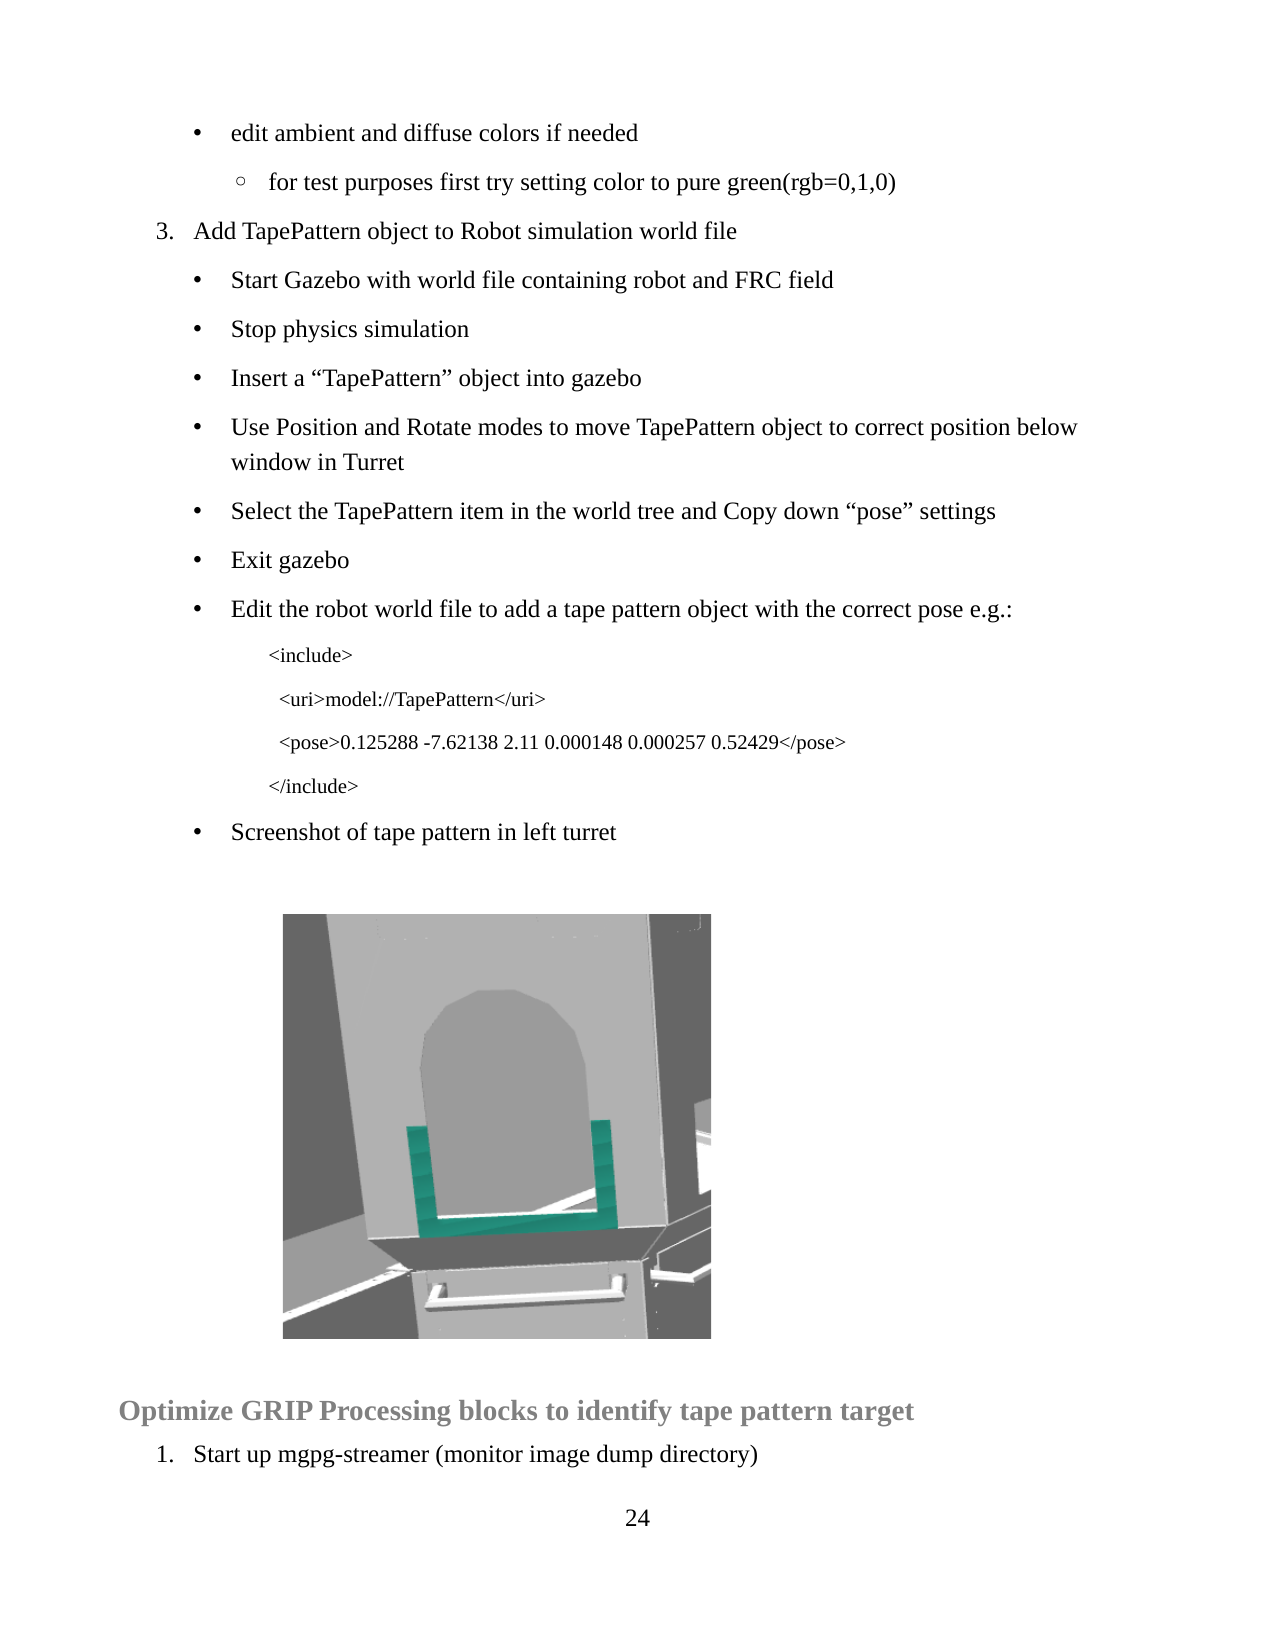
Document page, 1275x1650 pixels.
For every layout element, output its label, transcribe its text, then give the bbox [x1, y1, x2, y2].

list edit ambient and diffuse colors if needed [193, 118, 1157, 147]
text <uri>model://TapePattern</uri> [268, 687, 1157, 711]
list Exit gazebo [193, 545, 1157, 574]
list Select the TapePattern item in the world tree and Copy down “pose” settings [193, 496, 1157, 525]
list Edit the robot world file to add a tape pattern object with the correct pose e.g.: [193, 594, 1157, 623]
picture [282, 914, 712, 1339]
subtitle Optimize GRIP Processing blocks to identify tape pattern target [118, 1393, 1157, 1427]
list Screenshot of tape pattern in left turret [193, 817, 1157, 846]
text <include> [268, 643, 1157, 667]
list Use Position and Rotate modes to move TapePattern object to correct position below window in Turret [193, 412, 1157, 476]
list Add TapePattern object to Robot simulation world file [156, 216, 1157, 245]
text </include> [268, 773, 1157, 798]
list Start Gazebo with world file containing robot and FRC field [193, 265, 1157, 294]
list for test purposes first try setting color to pure green(rgb=0,1,0) [231, 167, 1157, 196]
list Insert a “TapePattern” object into gazebo [193, 363, 1157, 392]
list Start up mgpg-streamer (monitor image dump directory) [156, 1439, 1157, 1468]
list Stop physics simulation [193, 314, 1157, 343]
text <pose>0.125288 -7.62138 2.11 0.000148 0.000257 0.52429</pose> [268, 730, 1157, 754]
